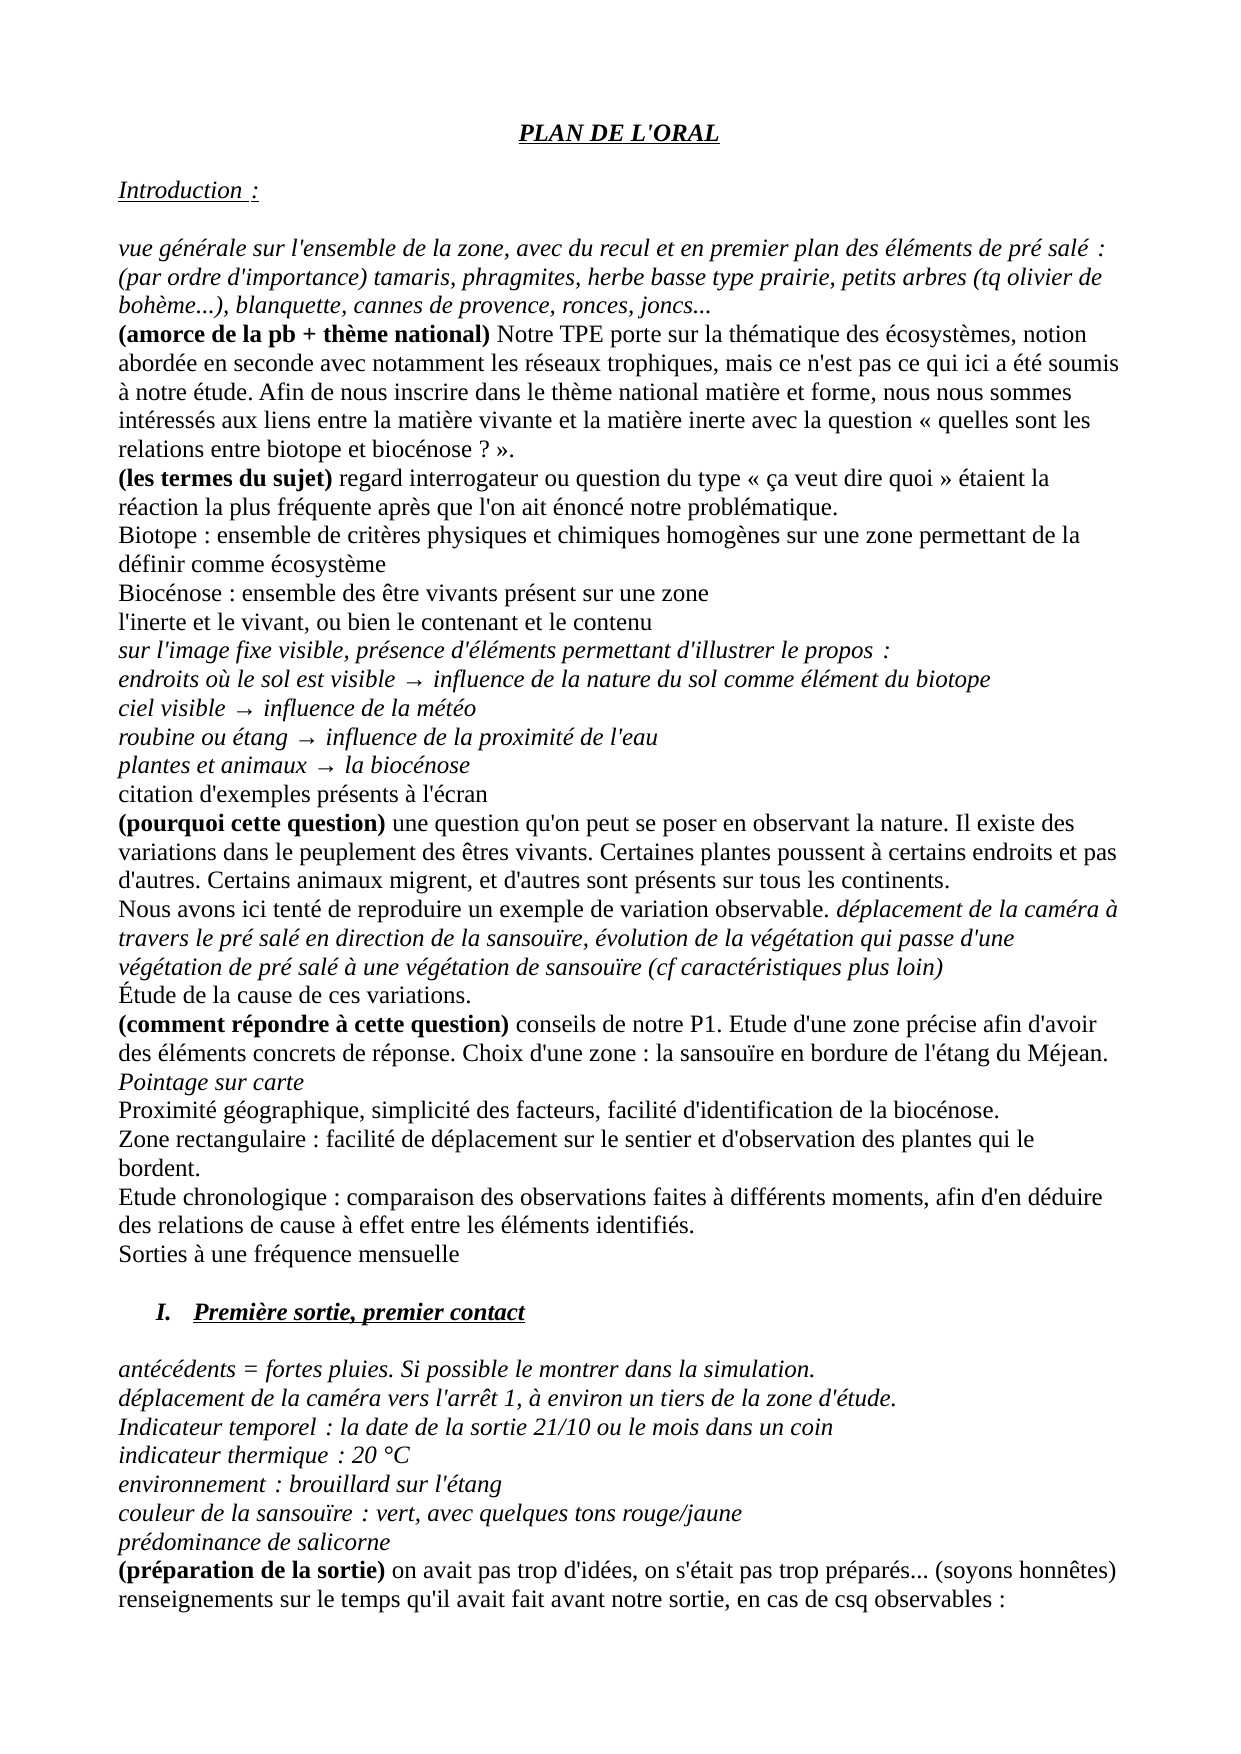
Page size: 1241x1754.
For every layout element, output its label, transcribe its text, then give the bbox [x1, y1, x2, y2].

text sur l'image fixe visible, présence d'éléments permettant d'illustrer le propos : [118, 636, 1122, 664]
text prédominance de salicorne [118, 1527, 1122, 1556]
text Indicateur temporel : la date de la sortie 21/10 ou le mois dans un coin [118, 1412, 1122, 1441]
text Introduction : [118, 176, 1122, 204]
text Zone rectangulaire : facilité de déplacement sur le sentier et d'observation des plantes qui le bordent. [118, 1124, 1122, 1182]
list Première sortie, premier contact [156, 1297, 1122, 1326]
text Sorties à une fréquence mensuelle [118, 1239, 1122, 1268]
text antécédents = fortes pluies. Si possible le montrer dans la simulation. [118, 1354, 1122, 1383]
text l'inerte et le vivant, ou bien le contenant et le contenu [118, 607, 1122, 636]
text vue générale sur l'ensemble de la zone, avec du recul et en premier plan des éléments de pré salé :(par ordre d'importance) tamaris, phragmites, herbe basse type prairie, petits arbres (tq olivier de bohème...), blanquette, cannes de provence, ronces, joncs... [118, 233, 1122, 319]
text Nous avons ici tenté de reproduire un exemple de variation observable. déplacement de la caméra à travers le pré salé en direction de la sansouïre, évolution de la végétation qui passe d'une végétation de pré salé à une végétation de sansouïre (cf caractéristiques plus loin) [118, 894, 1122, 981]
text PLAN DE L'ORAL [118, 118, 1122, 147]
text (comment répondre à cette question) conseils de notre P1. Etude d'une zone précise afin d'avoir des éléments concrets de réponse. Choix d'une zone : la sansouïre en bordure de l'étang du Méjean. [118, 1009, 1122, 1067]
text renseignements sur le temps qu'il avait fait avant notre sortie, en cas de csq observables : [118, 1584, 1122, 1613]
text indicateur thermique : 20 °C [118, 1441, 1122, 1469]
text Biocénose : ensemble des être vivants présent sur une zone [118, 578, 1122, 607]
text couleur de la sansouïre : vert, avec quelques tons rouge/jaune [118, 1498, 1122, 1527]
text plantes et animaux → la biocénose [118, 751, 1122, 779]
text Pointage sur carte [118, 1067, 1122, 1096]
text (pourquoi cette question) une question qu'on peut se poser en observant la nature. Il existe des variations dans le peuplement des êtres vivants. Certaines plantes poussent à certains endroits et pas d'autres. Certains animaux migrent, et d'autres sont présents sur tous les continents. [118, 808, 1122, 894]
text (les termes du sujet) regard interrogateur ou question du type « ça veut dire quoi » étaient la réaction la plus fréquente après que l'on ait énoncé notre problématique. [118, 463, 1122, 521]
text Proximité géographique, simplicité des facteurs, facilité d'identification de la biocénose. [118, 1096, 1122, 1124]
text Biotope : ensemble de critères physiques et chimiques homogènes sur une zone permettant de la définir comme écosystème [118, 521, 1122, 578]
text citation d'exemples présents à l'écran [118, 779, 1122, 808]
text endroits où le sol est visible → influence de la nature du sol comme élément du biotope [118, 664, 1122, 693]
text (préparation de la sortie) on avait pas trop d'idées, on s'était pas trop préparés... (soyons honnêtes) [118, 1556, 1122, 1584]
text Etude chronologique : comparaison des observations faites à différents moments, afin d'en déduire des relations de cause à effet entre les éléments identifiés. [118, 1182, 1122, 1239]
text roubine ou étang → influence de la proximité de l'eau [118, 722, 1122, 751]
text (amorce de la pb + thème national) Notre TPE porte sur la thématique des écosystèmes, notion abordée en seconde avec notamment les réseaux trophiques, mais ce n'est pas ce qui ici a été soumis à notre étude. Afin de nous inscrire dans le thème national matière et forme, nous nous sommes intéressés aux liens entre la matière vivante et la matière inerte avec la question « quelles sont les relations entre biotope et biocénose ? ». [118, 319, 1122, 463]
text environnement : brouillard sur l'étang [118, 1469, 1122, 1498]
text ciel visible → influence de la météo [118, 693, 1122, 722]
text Étude de la cause de ces variations. [118, 981, 1122, 1009]
text déplacement de la caméra vers l'arrêt 1, à environ un tiers de la zone d'étude. [118, 1383, 1122, 1412]
